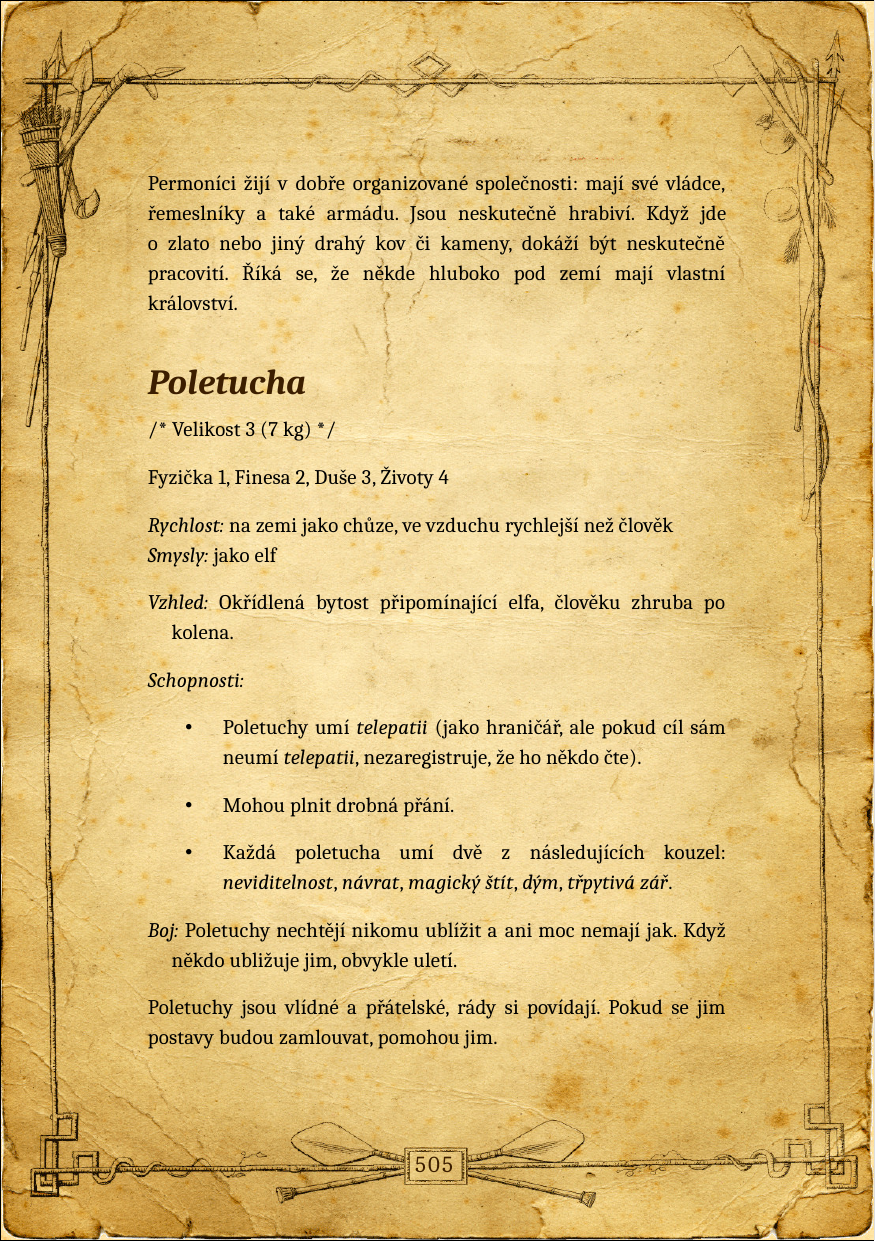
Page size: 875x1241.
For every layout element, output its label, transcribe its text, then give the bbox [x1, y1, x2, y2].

subtitle Poletucha [148, 363, 726, 403]
text Vzhled: Okřídlená bytost připomínající elfa, člověku zhruba po kolena. [148, 591, 726, 645]
list Mohou plnit drobná přání. [185, 793, 726, 817]
text Fyzička 1, Finesa 2, Duše 3, Životy 4 [148, 466, 726, 490]
text Poletuchy jsou vlídné a⁠ přátelské, rády si povídají. Pokud se jim postavy budou zamlouvat, pomohou jim. [148, 996, 726, 1050]
text /* Velikost 3 (7 kg) */ [148, 418, 726, 442]
text Schopnosti: [148, 668, 726, 692]
text Permoníci žijí v⁠ dobře organizované společnosti: mají své vládce, řemeslníky a⁠ také armádu. Jsou neskutečně hrabiví. Když jde o⁠ zlato nebo jiný drahý kov či kameny, dokáží být neskutečně pracovití. Říká se, že někde hluboko pod zemí mají vlastní království. [148, 172, 726, 315]
list Každá poletucha umí dvě z⁠ následujících kouzel: neviditelnost, návrat, magický štít, dým, třpytivá zář. [185, 841, 726, 895]
text Rychlost: na zemi jako chůze, ve vzduchu rychlejší než člověk [148, 513, 726, 537]
picture [1, 1, 874, 1240]
list Poletuchy umí telepatii (jako hraničář, ale pokud cíl sám neumí telepatii, nezaregistruje, že ho někdo čte). [185, 716, 726, 770]
text Boj: Poletuchy nechtějí nikomu ublížit a⁠ ani moc nemají jak. Když někdo ubližuje jim, obvykle uletí. [148, 918, 726, 972]
text Smysly: jako elf [148, 543, 726, 567]
